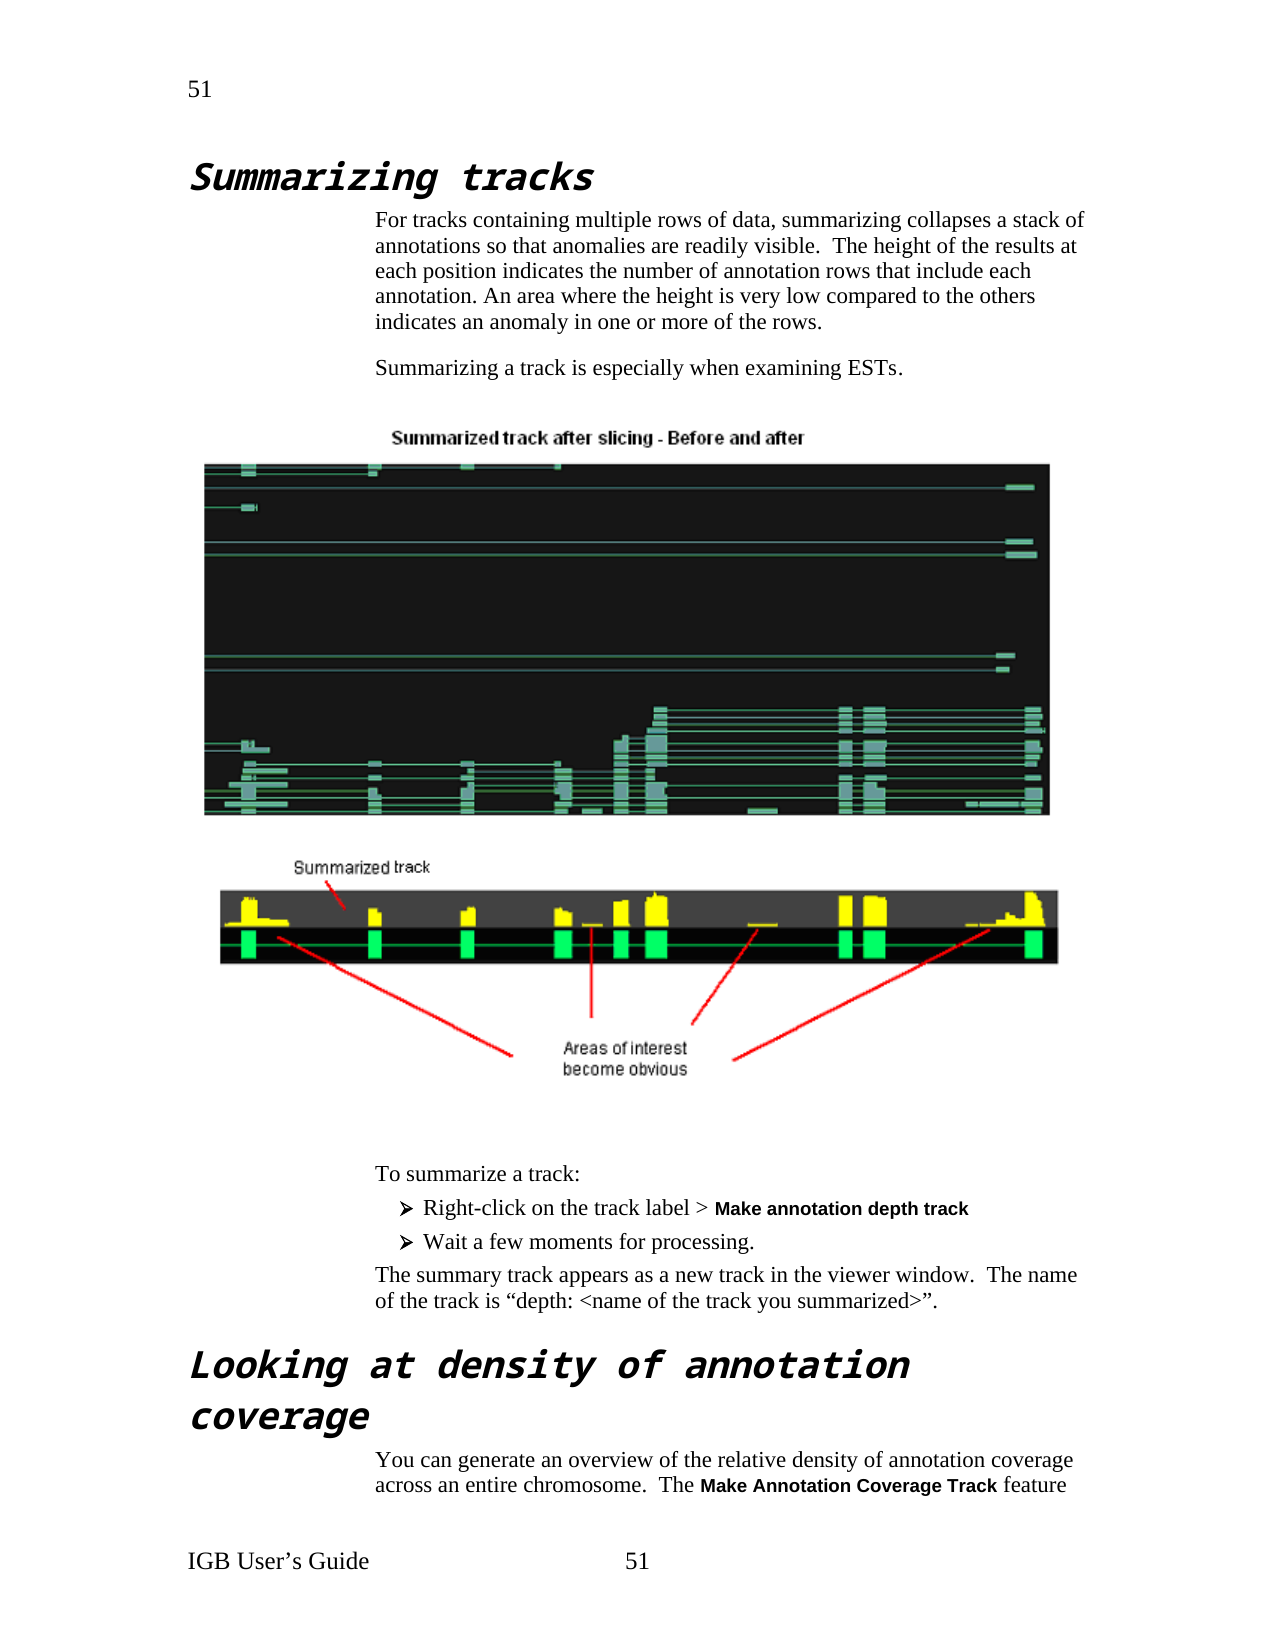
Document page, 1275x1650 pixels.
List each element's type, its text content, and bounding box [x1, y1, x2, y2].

subtitle Summarizing tracks [187, 150, 1087, 201]
text To summarize a track: [375, 1161, 1087, 1187]
subtitle Looking at density of annotation coverage [187, 1338, 1087, 1440]
text The summary track appears as a new track in the viewer window. The name of the track is “depth: <name of the track you summarized>”. [375, 1262, 1087, 1313]
text Summarizing a track is especially when examining ESTs. [375, 355, 1087, 381]
text For tracks containing multiple rows of data, summarizing collapses a stack of annotations so that anomalies are readily visible. The height of the results at each position indicates the number of annotation rows that include each annotation. An area where the height is very low compared to the others indicates an anomaly in one or more of the rows. [375, 207, 1087, 334]
picture [204, 410, 1071, 1106]
list Right-click on the track label > Make annotation depth track [399, 1195, 1087, 1220]
text You can generate an overview of the relative density of annotation coverage across an entire chromosome. The Make Annotation Coverage Track feature [375, 1447, 1087, 1497]
list Wait a few moments for processing. [399, 1229, 1087, 1254]
